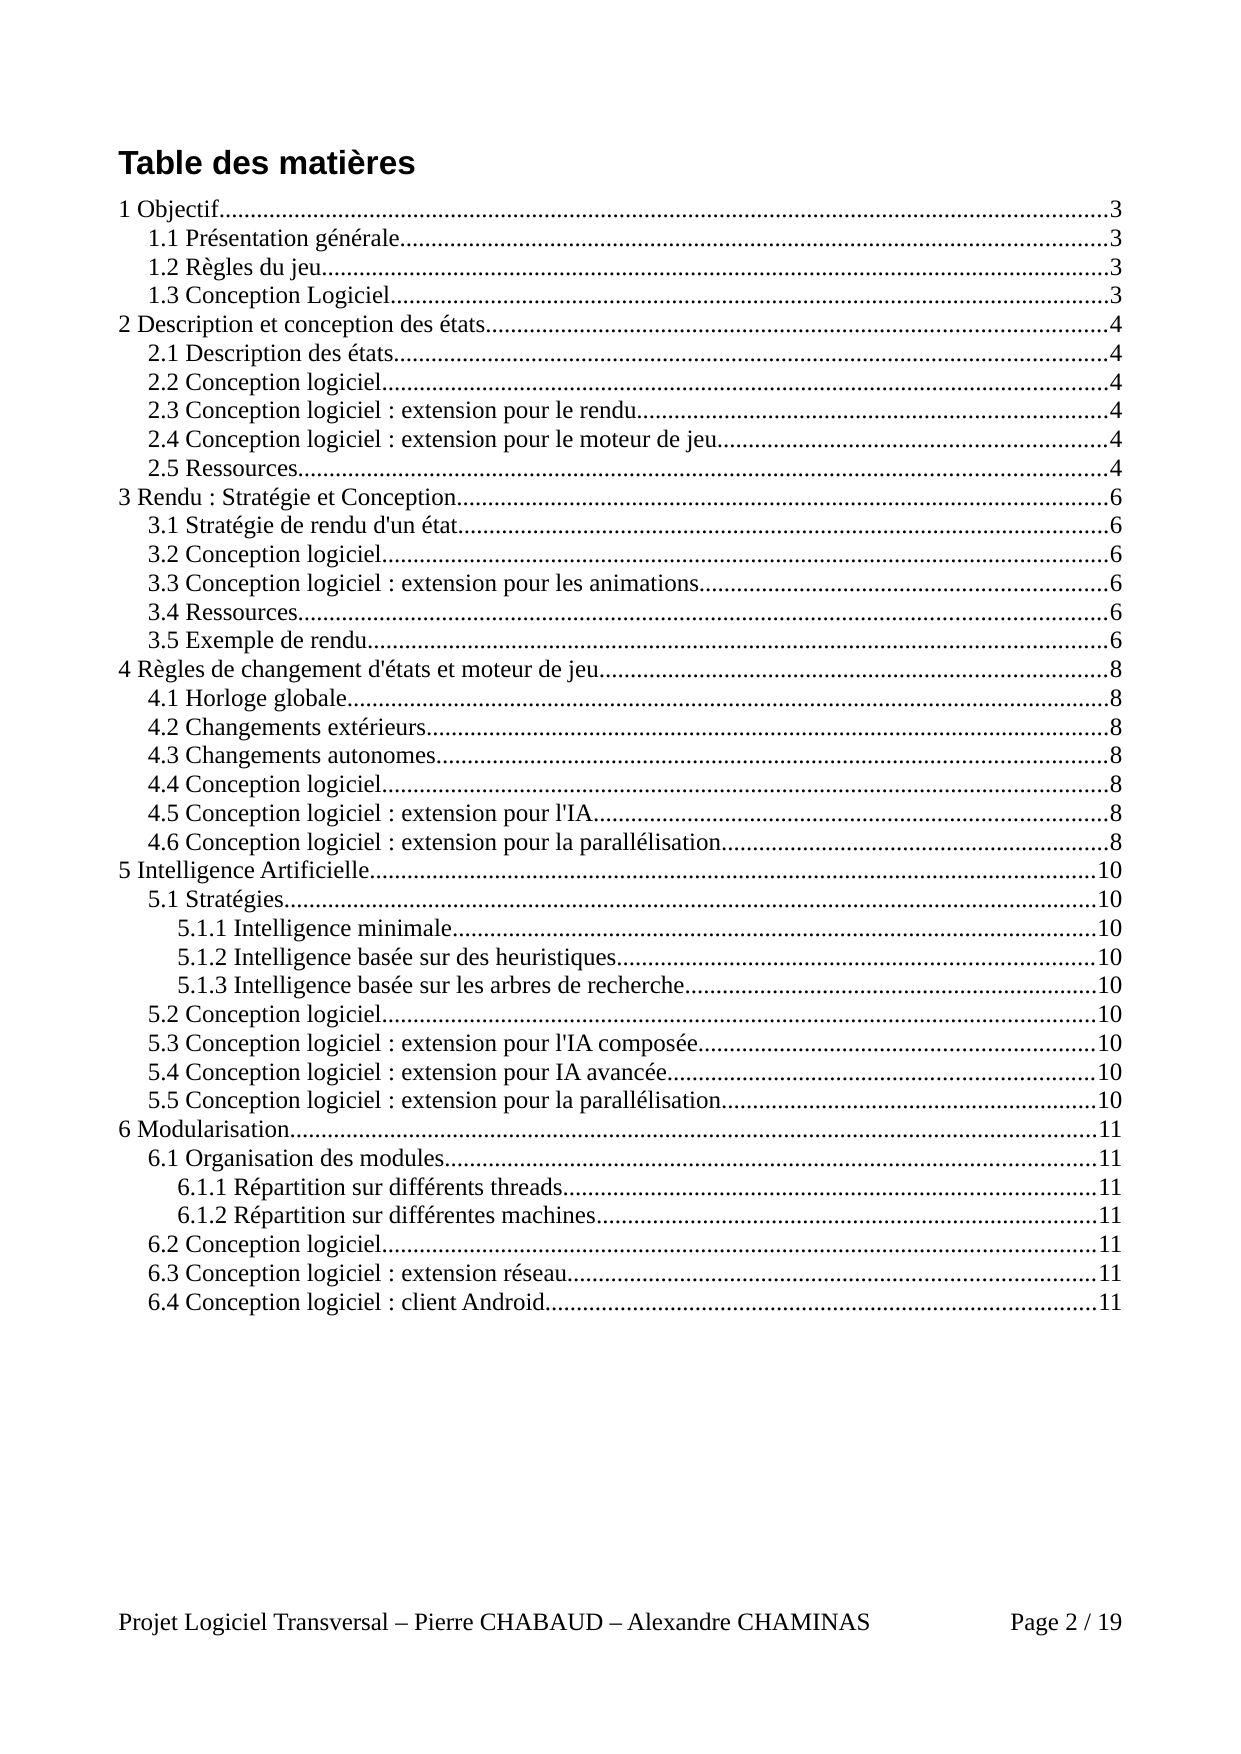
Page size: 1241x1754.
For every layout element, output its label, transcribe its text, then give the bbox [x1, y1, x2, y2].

text 1.3 Conception Logiciel 3 [148, 280, 1122, 309]
text 3.5 Exemple de rendu 6 [148, 625, 1122, 654]
text 2.1 Description des états 4 [148, 338, 1122, 367]
text 2 Description et conception des états 4 [118, 309, 1122, 338]
text 2.5 Ressources 4 [148, 453, 1122, 482]
text 3.4 Ressources 6 [148, 597, 1122, 625]
text 4.6 Conception logiciel : extension pour la parallélisation 8 [148, 827, 1122, 855]
text 4.3 Changements autonomes 8 [148, 740, 1122, 769]
text 6.3 Conception logiciel : extension réseau 11 [148, 1258, 1122, 1287]
text 1.1 Présentation générale 3 [148, 223, 1122, 252]
text 2.3 Conception logiciel : extension pour le rendu 4 [148, 395, 1122, 424]
text 3.3 Conception logiciel : extension pour les animations 6 [148, 568, 1122, 597]
text 4.1 Horloge globale 8 [148, 683, 1122, 712]
text 1 Objectif 3 [118, 194, 1122, 223]
text 5.3 Conception logiciel : extension pour l'IA composée 10 [148, 1028, 1122, 1057]
subtitle Table des matières [118, 143, 1122, 182]
text 6.2 Conception logiciel 11 [148, 1229, 1122, 1258]
text 4.5 Conception logiciel : extension pour l'IA 8 [148, 798, 1122, 827]
text 1.2 Règles du jeu 3 [148, 252, 1122, 280]
text 5.1.1 Intelligence minimale 10 [177, 913, 1122, 942]
text 6 Modularisation 11 [118, 1114, 1122, 1143]
text 6.1 Organisation des modules 11 [148, 1143, 1122, 1172]
text 5.4 Conception logiciel : extension pour IA avancée 10 [148, 1057, 1122, 1085]
text 6.1.1 Répartition sur différents threads 11 [177, 1172, 1122, 1200]
text 5.1 Stratégies 10 [148, 884, 1122, 913]
text 6.1.2 Répartition sur différentes machines 11 [177, 1200, 1122, 1229]
text 5 Intelligence Artificielle 10 [118, 855, 1122, 884]
text 6.4 Conception logiciel : client Android 11 [148, 1287, 1122, 1315]
text 3 Rendu : Stratégie et Conception 6 [118, 482, 1122, 510]
text 4.4 Conception logiciel 8 [148, 769, 1122, 798]
text 4.2 Changements extérieurs 8 [148, 712, 1122, 740]
text 3.2 Conception logiciel 6 [148, 539, 1122, 568]
text 2.2 Conception logiciel 4 [148, 367, 1122, 395]
text 5.2 Conception logiciel 10 [148, 999, 1122, 1028]
text 2.4 Conception logiciel : extension pour le moteur de jeu 4 [148, 424, 1122, 453]
text 4 Règles de changement d'états et moteur de jeu 8 [118, 654, 1122, 683]
text 5.1.3 Intelligence basée sur les arbres de recherche 10 [177, 970, 1122, 999]
text 5.1.2 Intelligence basée sur des heuristiques 10 [177, 942, 1122, 970]
text 5.5 Conception logiciel : extension pour la parallélisation 10 [148, 1085, 1122, 1114]
text 3.1 Stratégie de rendu d'un état 6 [148, 510, 1122, 539]
